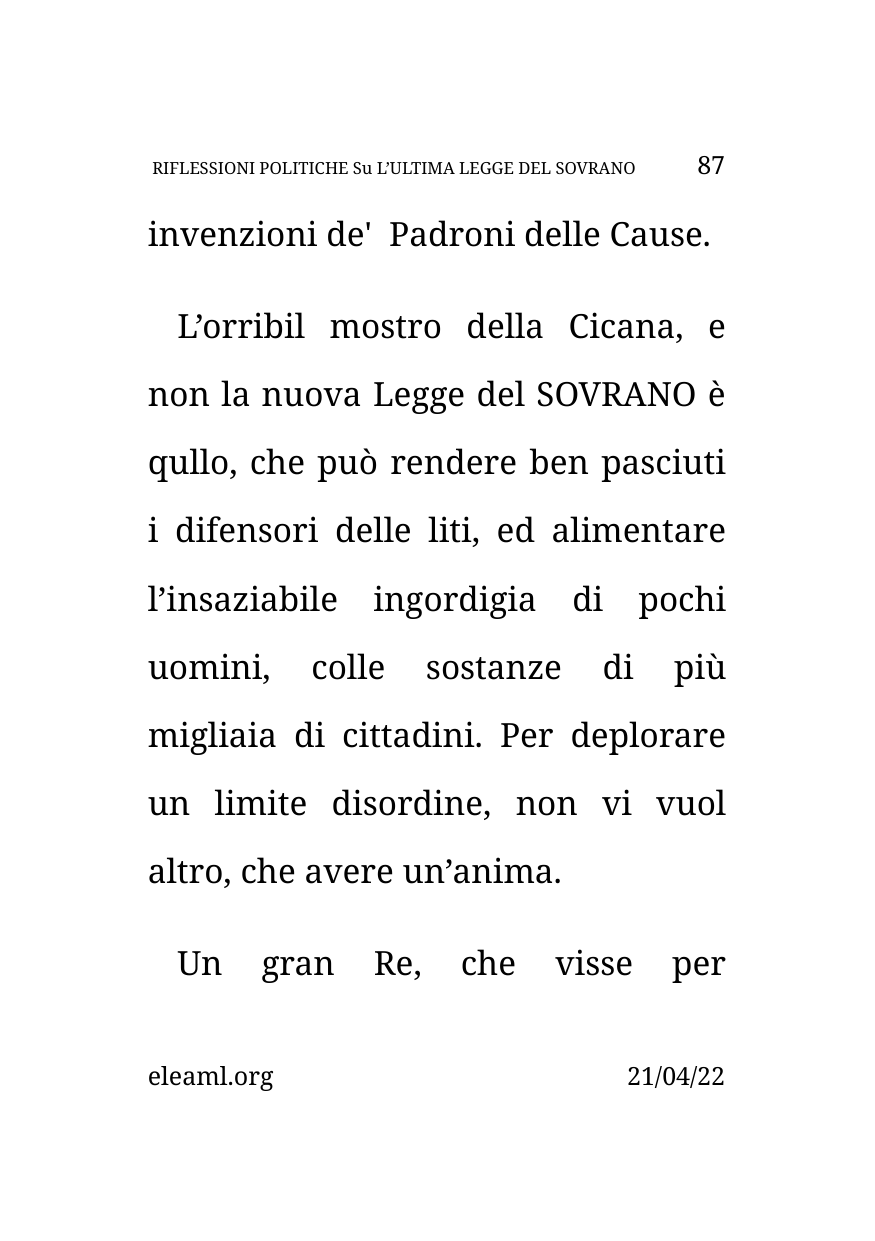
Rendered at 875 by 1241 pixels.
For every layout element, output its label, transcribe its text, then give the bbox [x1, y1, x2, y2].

text Un gran Re, che visse per [148, 939, 726, 985]
text L’orribil mostro della Cicana, e non la nuova Legge del SOVRANO è qullo, che può rendere ben pasciuti i difensori delle liti, ed alimentare l’insaziabile ingordigia di pochi uomini, colle sostanze di più migliaia di cittadini. Per deplorare un limite disordine, non vi vuol altro, che avere un’anima. [148, 303, 726, 893]
text invenzioni de' Padroni delle Cause. [148, 211, 726, 257]
